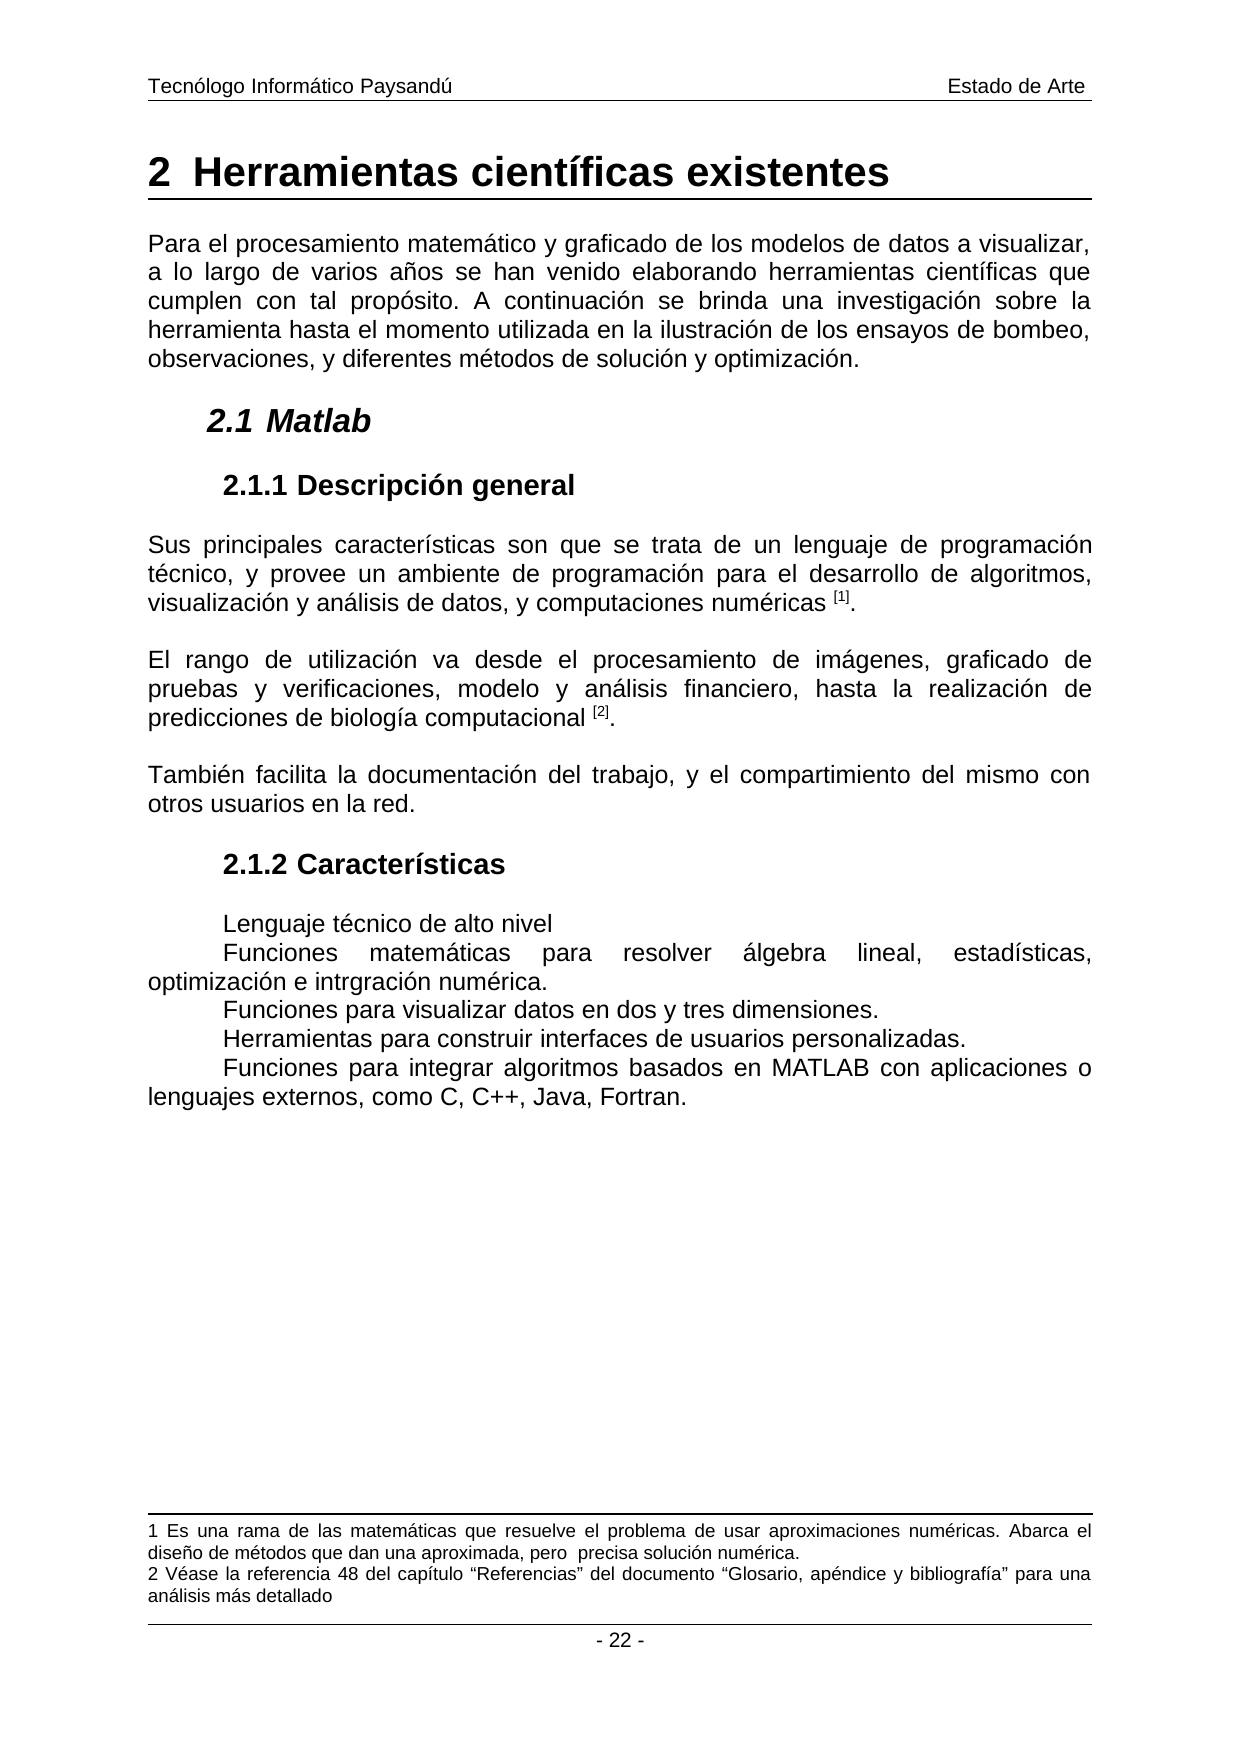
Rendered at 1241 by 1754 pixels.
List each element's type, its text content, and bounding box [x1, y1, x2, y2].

text El rango de utilización va desde el procesamiento de imágenes, graficado de pruebas y verificaciones, modelo y análisis financiero, hasta la realización de predicciones de biología computacional []. [148, 646, 1092, 732]
text También facilita la documentación del trabajo, y el compartimiento del mismo con otros usuarios en la red. [148, 761, 1092, 818]
text Funciones para integrar algoritmos basados en MATLAB con aplicaciones o lenguajes externos, como C, C++, Java, Fortran. [148, 1053, 1092, 1110]
text Funciones para visualizar datos en dos y tres dimensiones. [148, 995, 1092, 1024]
subtitle Características [223, 847, 1092, 880]
text Funciones matemáticas para resolver álgebra lineal, estadísticas, optimización e intrgración numérica. [148, 938, 1092, 995]
subtitle Herramientas científicas existentes [148, 148, 1092, 198]
text Para el procesamiento matemático y graficado de los modelos de datos a visualizar, a lo largo de varios años se han venido elaborando herramientas científicas que cumplen con tal propósito. A continuación se brinda una investigación sobre la herramienta hasta el momento utilizada en la ilustración de los ensayos de bombeo, observaciones, y diferentes métodos de solución y optimización. [148, 228, 1092, 372]
text Lenguaje técnico de alto nivel [148, 909, 1092, 938]
subtitle Matlab [207, 401, 1092, 439]
text Véase la referencia 48 del capítulo “Referencias” del documento “Glosario, apéndice y bibliografía” para una análisis más detallado [148, 1563, 1092, 1606]
text Herramientas para construir interfaces de usuarios personalizadas. [148, 1024, 1092, 1053]
text Sus principales características son que se trata de un lenguaje de programación técnico, y provee un ambiente de programación para el desarrollo de algoritmos, visualización y análisis de datos, y computaciones numéricas []. [148, 531, 1092, 617]
subtitle Descripción general [223, 468, 1092, 502]
text Es una rama de las matemáticas que resuelve el problema de usar aproximaciones numéricas. Abarca el diseño de métodos que dan una aproximada, pero precisa solución numérica. [148, 1520, 1092, 1563]
